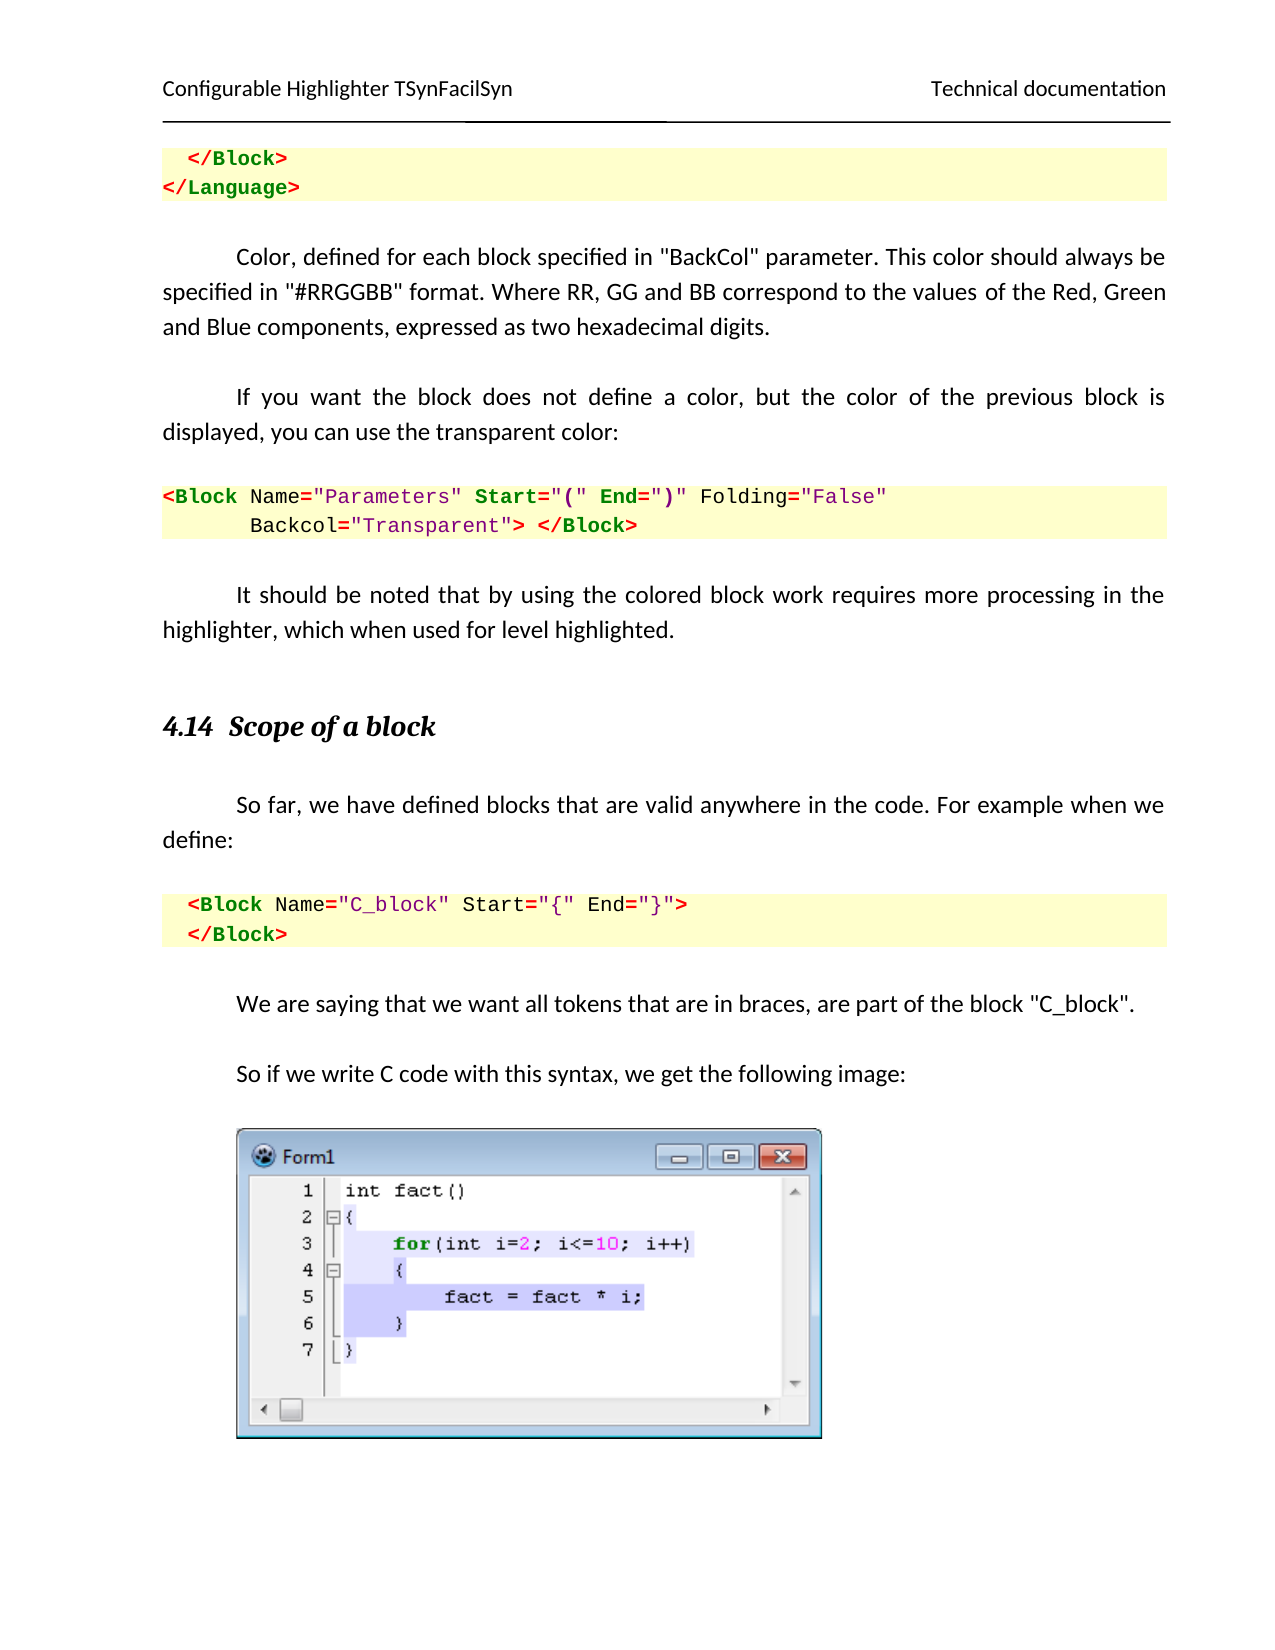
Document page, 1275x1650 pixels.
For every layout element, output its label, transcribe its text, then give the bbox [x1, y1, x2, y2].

subtitle Scope of a block [162, 710, 1167, 743]
text </Block> [162, 924, 1167, 947]
text </Block> [162, 148, 1167, 171]
text It should be noted that by using the colored block work requires more processing in the highlighter, which when used for level highlighted. [162, 580, 1167, 645]
text <Block Name="C_block" Start="{" End="}"> [162, 894, 1167, 918]
text So if we write C code with this syntax, we get the following image: [162, 1058, 1167, 1088]
picture [236, 1128, 823, 1439]
text If you want the block does not define a color, but the color of the previous block is displayed, you can use the transparent color: [162, 381, 1167, 447]
text So far, we have defined blocks that are valid anywhere in the code. For example when we define: [162, 789, 1167, 855]
text Color, defined for each block specified in "BackCol" parameter. This color should always be specified in "#RRGGBB" format. Where RR, GG and BB correspond to the values ​​of the Red, Green and Blue components, expressed as two hexadecimal digits. [162, 241, 1167, 342]
text </Language> [162, 177, 1167, 201]
text <Block Name="Parameters" Start="(" End=")" Folding="False" [162, 486, 1167, 510]
text We are saying that we want all tokens that are in braces, are part of the block "C_block". [162, 988, 1167, 1018]
text Backcol="Transparent"> </Block> [162, 515, 1167, 539]
